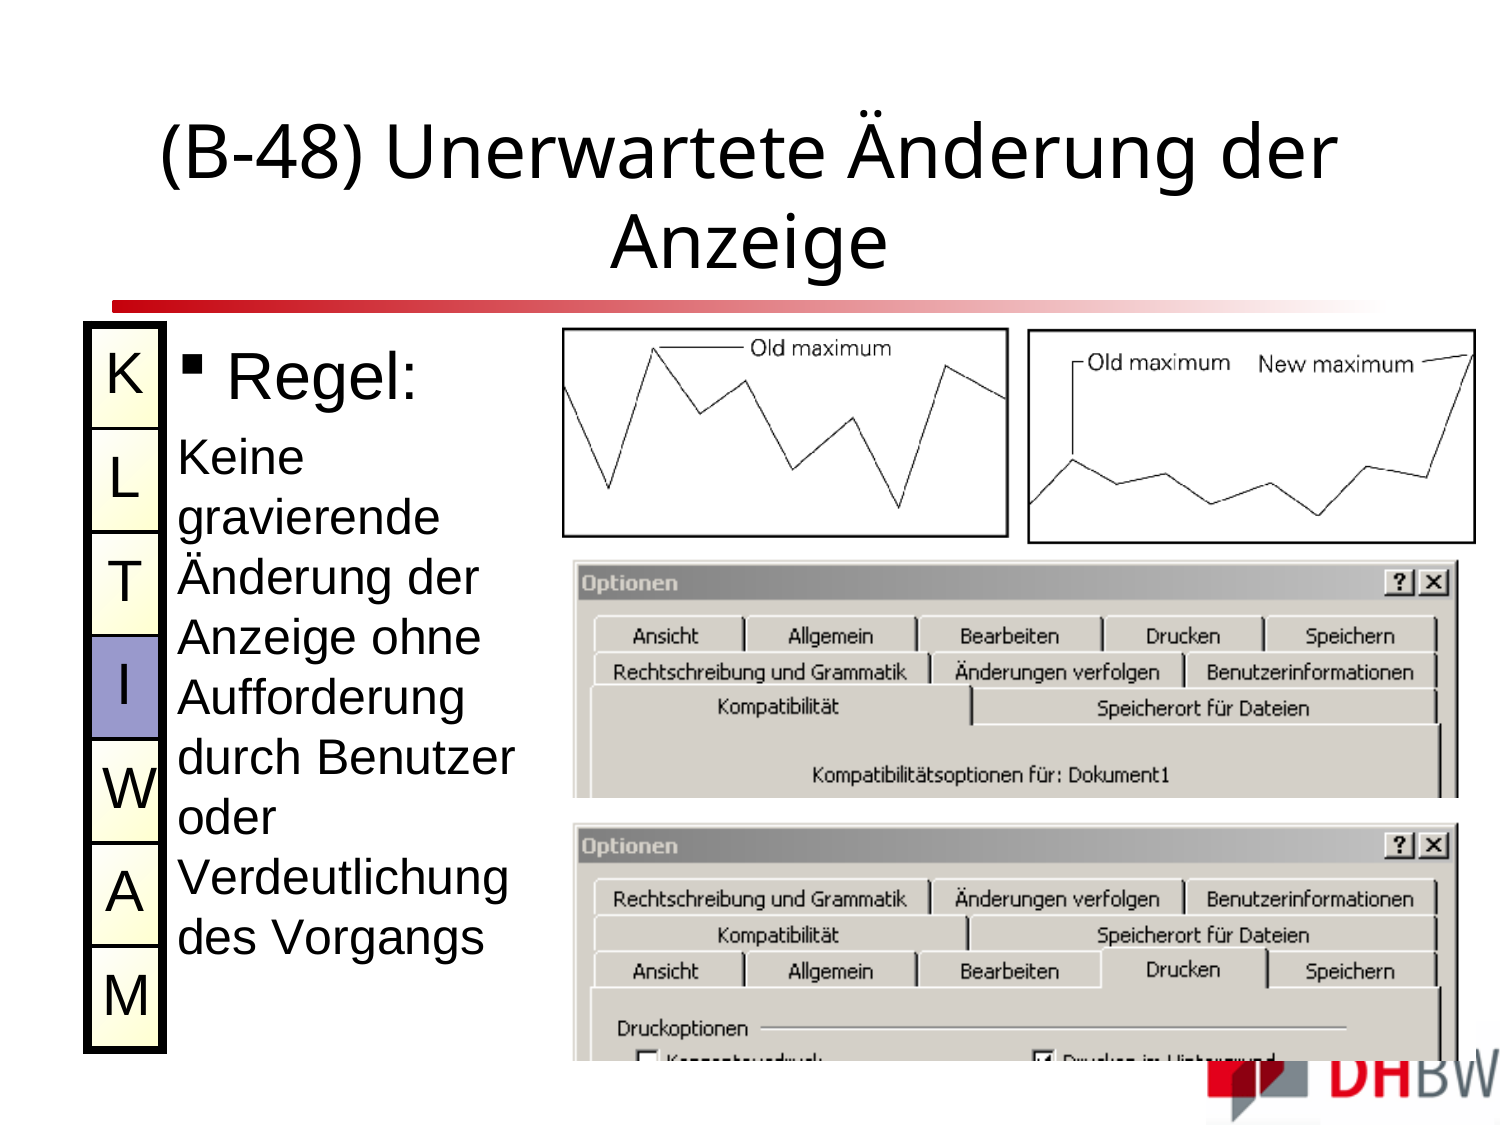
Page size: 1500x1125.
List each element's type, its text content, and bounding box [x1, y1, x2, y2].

chart [562, 324, 1013, 543]
table_cell W [92, 741, 158, 841]
title (B-48) Unerwartete Änderung der Anzeige [112, 96, 1388, 292]
table_cell I [92, 637, 158, 737]
table_cell A [92, 845, 158, 944]
table_cell T [92, 534, 158, 634]
picture [562, 549, 1476, 798]
table_cell L [92, 430, 158, 530]
picture [562, 812, 1500, 1125]
table_header K [92, 329, 158, 427]
list Regel: Keine gravierende Änderung der Anzeige ohne Aufforderung durch Benutzer oder Verdeutlichung des Vorgangs [167, 324, 563, 1051]
chart [1025, 324, 1476, 548]
table_cell M [92, 948, 158, 1046]
